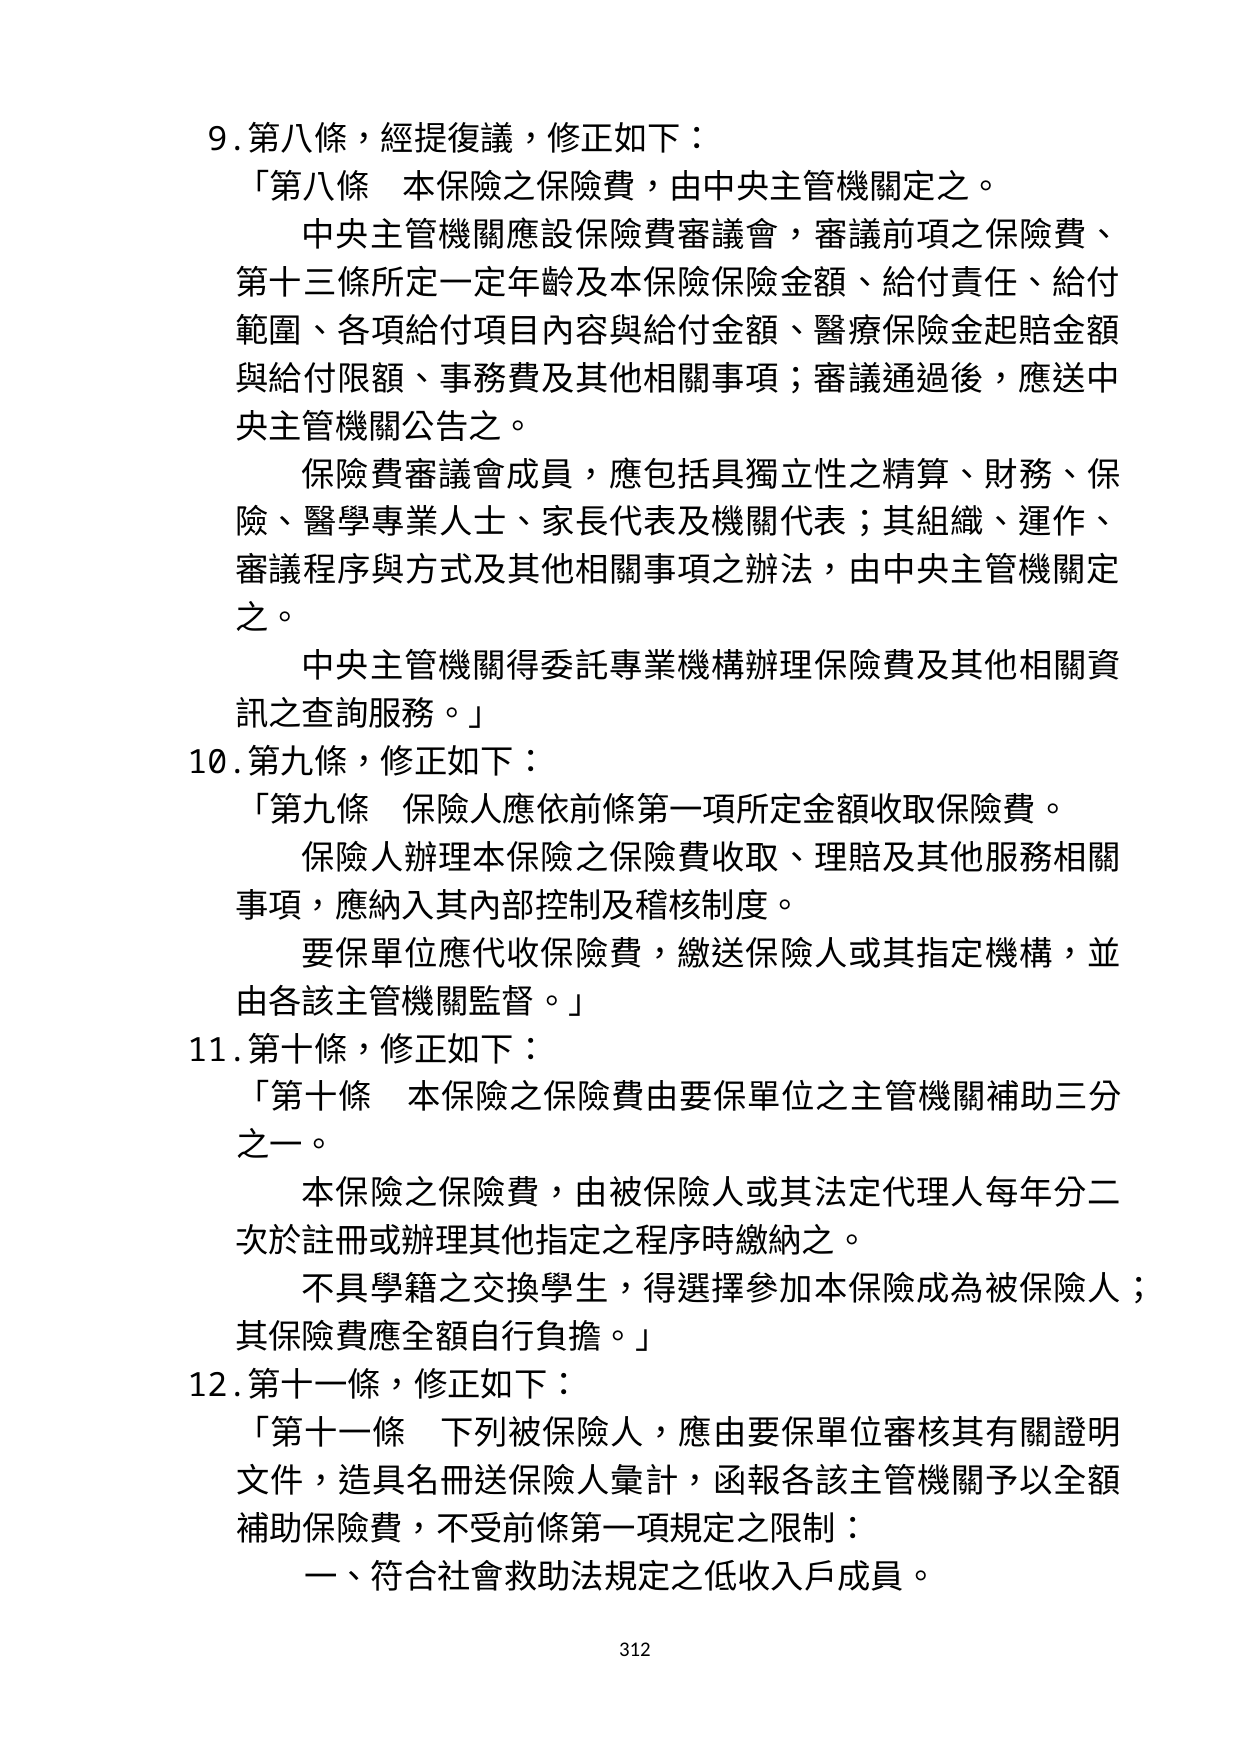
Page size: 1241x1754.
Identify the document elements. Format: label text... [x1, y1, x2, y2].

text 本保險之保險費，由被保險人或其法定代理人每年分二次於註冊或辦理其他指定之程序時繳納之。 [235, 1166, 1122, 1262]
text 保險人辦理本保險之保險費收取、理賠及其他服務相關事項，應納入其內部控制及稽核制度。 [235, 831, 1122, 927]
text 12.第十一條，修正如下： [147, 1358, 1122, 1406]
text 「第十一條 下列被保險人，應由要保單位審核其有關證明文件，造具名冊送保險人彙計，函報各該主管機關予以全額補助保險費，不受前條第一項規定之限制： [236, 1406, 1122, 1550]
text 「第九條 保險人應依前條第一項所定金額收取保險費。 [236, 783, 1122, 831]
text 不具學籍之交換學生，得選擇參加本保險成為被保險人；其保險費應全額自行負擔。」 [235, 1262, 1122, 1358]
text 保險費審議會成員，應包括具獨立性之精算、財務、保險、醫學專業人士、家長代表及機關代表；其組織、運作、審議程序與方式及其他相關事項之辦法，由中央主管機關定之。 [235, 448, 1122, 639]
text 中央主管機關應設保險費審議會，審議前項之保險費、第十三條所定一定年齡及本保險保險金額、給付責任、給付範圍、各項給付項目內容與給付金額、醫療保險金起賠金額與給付限額、事務費及其他相關事項；審議通過後，應送中央主管機關公告之。 [235, 208, 1122, 448]
text 要保單位應代收保險費，繳送保險人或其指定機構，並由各該主管機關監督。」 [235, 927, 1122, 1023]
text 一、符合社會救助法規定之低收入戶成員。 [147, 1550, 1122, 1598]
text 中央主管機關得委託專業機構辦理保險費及其他相關資訊之查詢服務。」 [235, 639, 1122, 735]
text 11.第十條，修正如下： [147, 1023, 1122, 1071]
text 10.第九條，修正如下： [147, 735, 1122, 783]
text 「第八條 本保險之保險費，由中央主管機關定之。 [236, 160, 1122, 208]
text 「第十條 本保險之保險費由要保單位之主管機關補助三分之一。 [236, 1071, 1122, 1166]
text 9.第八條，經提復議，修正如下： [147, 112, 1122, 160]
